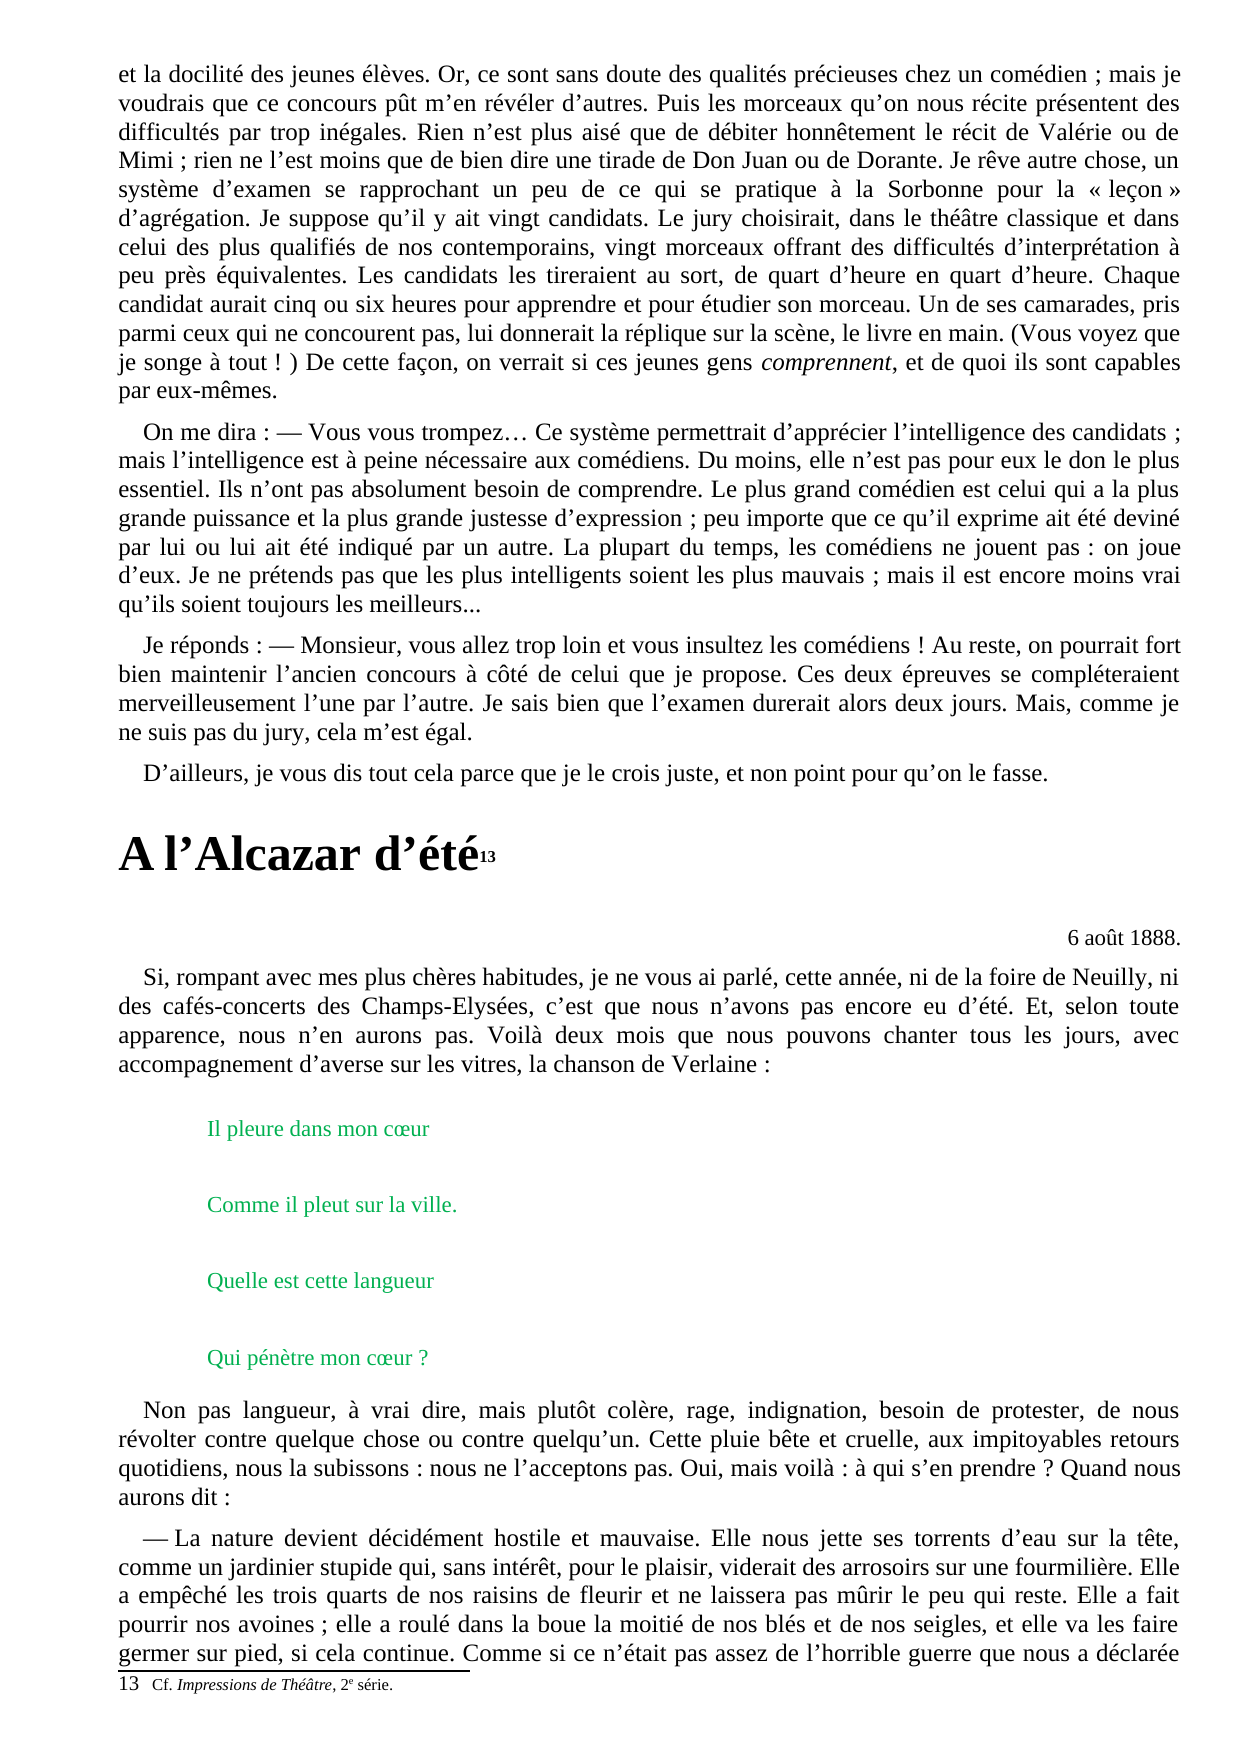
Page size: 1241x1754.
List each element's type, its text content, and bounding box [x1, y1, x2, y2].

text Quelle est cette langueur [207, 1268, 1181, 1294]
subtitle A l’Alcazar d’été [118, 824, 1181, 882]
text Qui pénètre mon cœur ? [207, 1344, 1181, 1370]
text et la docilité des jeunes élèves. Or, ce sont sans doute des qualités précieuses chez un comédien ; mais je voudrais que ce concours pût m’en révéler d’autres. Puis les morceaux qu’on nous récite présentent des difficultés par trop inégales. Rien n’est plus aisé que de débiter honnêtement le récit de Valérie ou de Mimi ; rien ne l’est moins que de bien dire une tirade de Don Juan ou de Dorante. Je rêve autre chose, un système d’examen se rapprochant un peu de ce qui se pratique à la Sorbonne pour la « leçon » d’agrégation. Je suppose qu’il y ait vingt candidats. Le jury choisirait, dans le théâtre classique et dans celui des plus qualifiés de nos contemporains, vingt morceaux offrant des difficultés d’interprétation à peu près équivalentes. Les candidats les tireraient au sort, de quart d’heure en quart d’heure. Chaque candidat aurait cinq ou six heures pour apprendre et pour étudier son morceau. Un de ses camarades, pris parmi ceux qui ne concourent pas, lui donnerait la réplique sur la scène, le livre en main. (Vous voyez que je songe à tout ! ) De cette façon, on verrait si ces jeunes gens comprennent, et de quoi ils sont capables par eux-mêmes. [118, 59, 1181, 404]
text 6 août 1888. [118, 923, 1181, 950]
text Non pas langueur, à vrai dire, mais plutôt colère, rage, indignation, besoin de protester, de nous révolter contre quelque chose ou contre quelqu’un. Cette pluie bête et cruelle, aux impitoyables retours quotidiens, nous la subissons : nous ne l’acceptons pas. Oui, mais voilà : à qui s’en prendre ? Quand nous aurons dit : [118, 1395, 1181, 1510]
text On me dira : — Vous vous trompez… Ce système permettrait d’apprécier l’intelligence des candidats ; mais l’intelligence est à peine nécessaire aux comédiens. Du moins, elle n’est pas pour eux le don le plus essentiel. Ils n’ont pas absolument besoin de comprendre. Le plus grand comédien est celui qui a la plus grande puissance et la plus grande justesse d’expression ; peu importe que ce qu’il exprime ait été deviné par lui ou lui ait été indiqué par un autre. La plupart du temps, les comédiens ne jouent pas : on joue d’eux. Je ne prétends pas que les plus intelligents soient les plus mauvais ; mais il est encore moins vrai qu’ils soient toujours les meilleurs... [118, 417, 1181, 618]
text Si, rompant avec mes plus chères habitudes, je ne vous ai parlé, cette année, ni de la foire de Neuilly, ni des cafés-concerts des Champs-Elysées, c’est que nous n’avons pas encore eu d’été. Et, selon toute apparence, nous n’en aurons pas. Voilà deux mois que nous pouvons chanter tous les jours, avec accompagnement d’averse sur les vitres, la chanson de Verlaine : [118, 962, 1181, 1077]
text Je réponds : — Monsieur, vous allez trop loin et vous insultez les comédiens ! Au reste, on pourrait fort bien maintenir l’ancien concours à côté de celui que je propose. Ces deux épreuves se compléteraient merveilleusement l’une par l’autre. Je sais bien que l’examen durerait alors deux jours. Mais, comme je ne suis pas du jury, cela m’est égal. [118, 630, 1181, 745]
text Comme il pleut sur la ville. [207, 1191, 1181, 1218]
text D’ailleurs, je vous dis tout cela parce que je le crois juste, et non point pour qu’on le fasse. [118, 758, 1181, 787]
text Il pleure dans mon cœur [207, 1115, 1181, 1141]
text Cf. Impressions de Théâtre, 2e série. [118, 1671, 1181, 1695]
text — La nature devient décidément hostile et mauvaise. Elle nous jette ses torrents d’eau sur la tête, comme un jardinier stupide qui, sans intérêt, pour le plaisir, viderait des arrosoirs sur une fourmilière. Elle a empêché les trois quarts de nos raisins de fleurir et ne laissera pas mûrir le peu qui reste. Elle a fait pourrir nos avoines ; elle a roulé dans la boue la moitié de nos blés et de nos seigles, et elle va les faire germer sur pied, si cela continue. Comme si ce n’était pas assez de l’horrible guerre que nous a déclarée [118, 1523, 1181, 1667]
